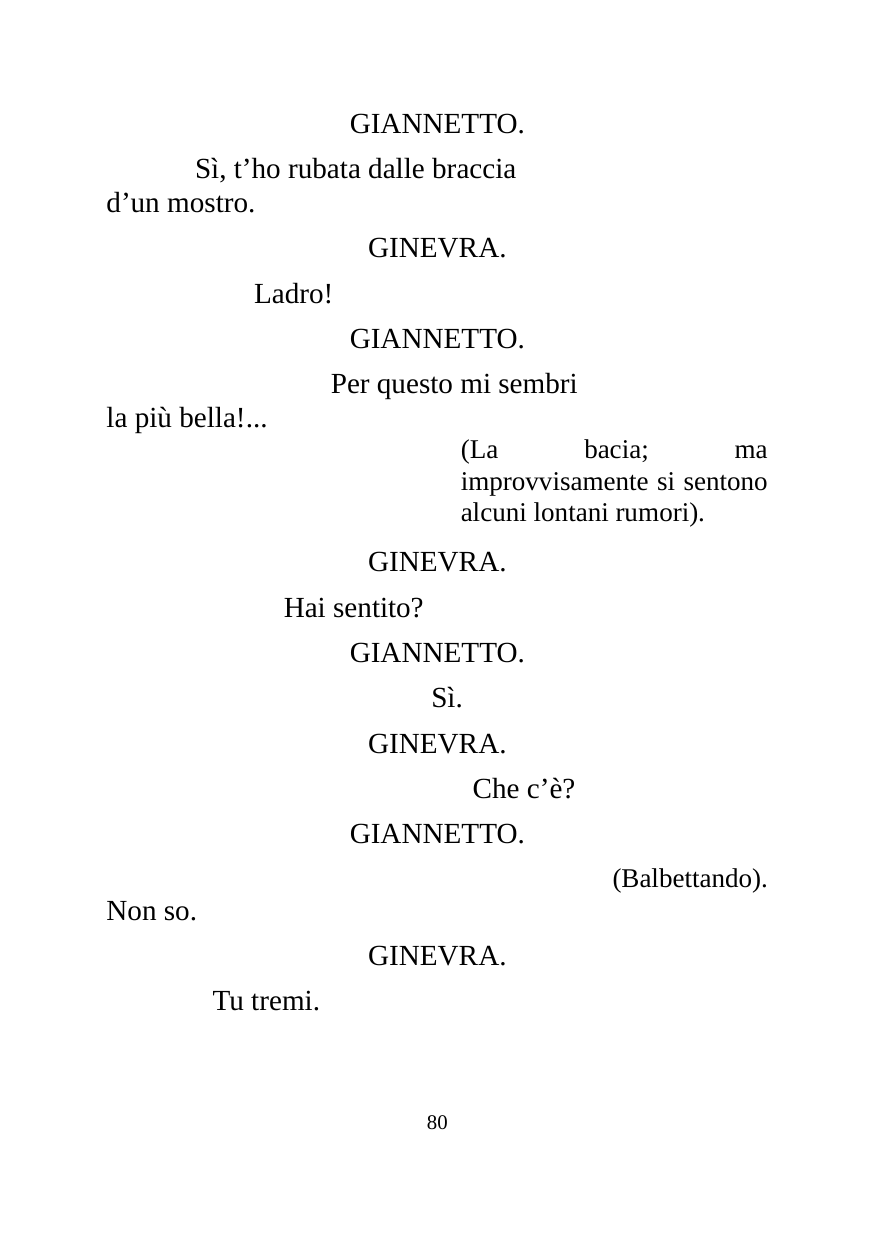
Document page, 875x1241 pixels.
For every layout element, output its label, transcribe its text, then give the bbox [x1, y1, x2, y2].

text GINEVRA. [106, 938, 768, 972]
text Tu tremi. [106, 983, 768, 1017]
text GIANNETTO. [106, 321, 768, 354]
text (La bacia; ma improvvisamente si sentono alcuni lontani rumori). [461, 433, 768, 527]
text Sì, t’ho rubata dalle braccia d’un mostro. [106, 152, 768, 219]
text GIANNETTO. [106, 816, 768, 850]
text Sì. [106, 681, 768, 714]
text Che c’è? [106, 771, 768, 805]
text (Balbettando). [77, 862, 768, 893]
text Hai sentito? [106, 590, 768, 623]
text Per questo mi sembri la più bella!... [106, 366, 768, 433]
text GIANNETTO. [106, 635, 768, 669]
text GIANNETTO. [106, 106, 768, 140]
text GINEVRA. [106, 544, 768, 578]
text Ladro! [106, 276, 768, 309]
text GINEVRA. [106, 230, 768, 264]
text GINEVRA. [106, 726, 768, 759]
text Non so. [106, 893, 768, 926]
